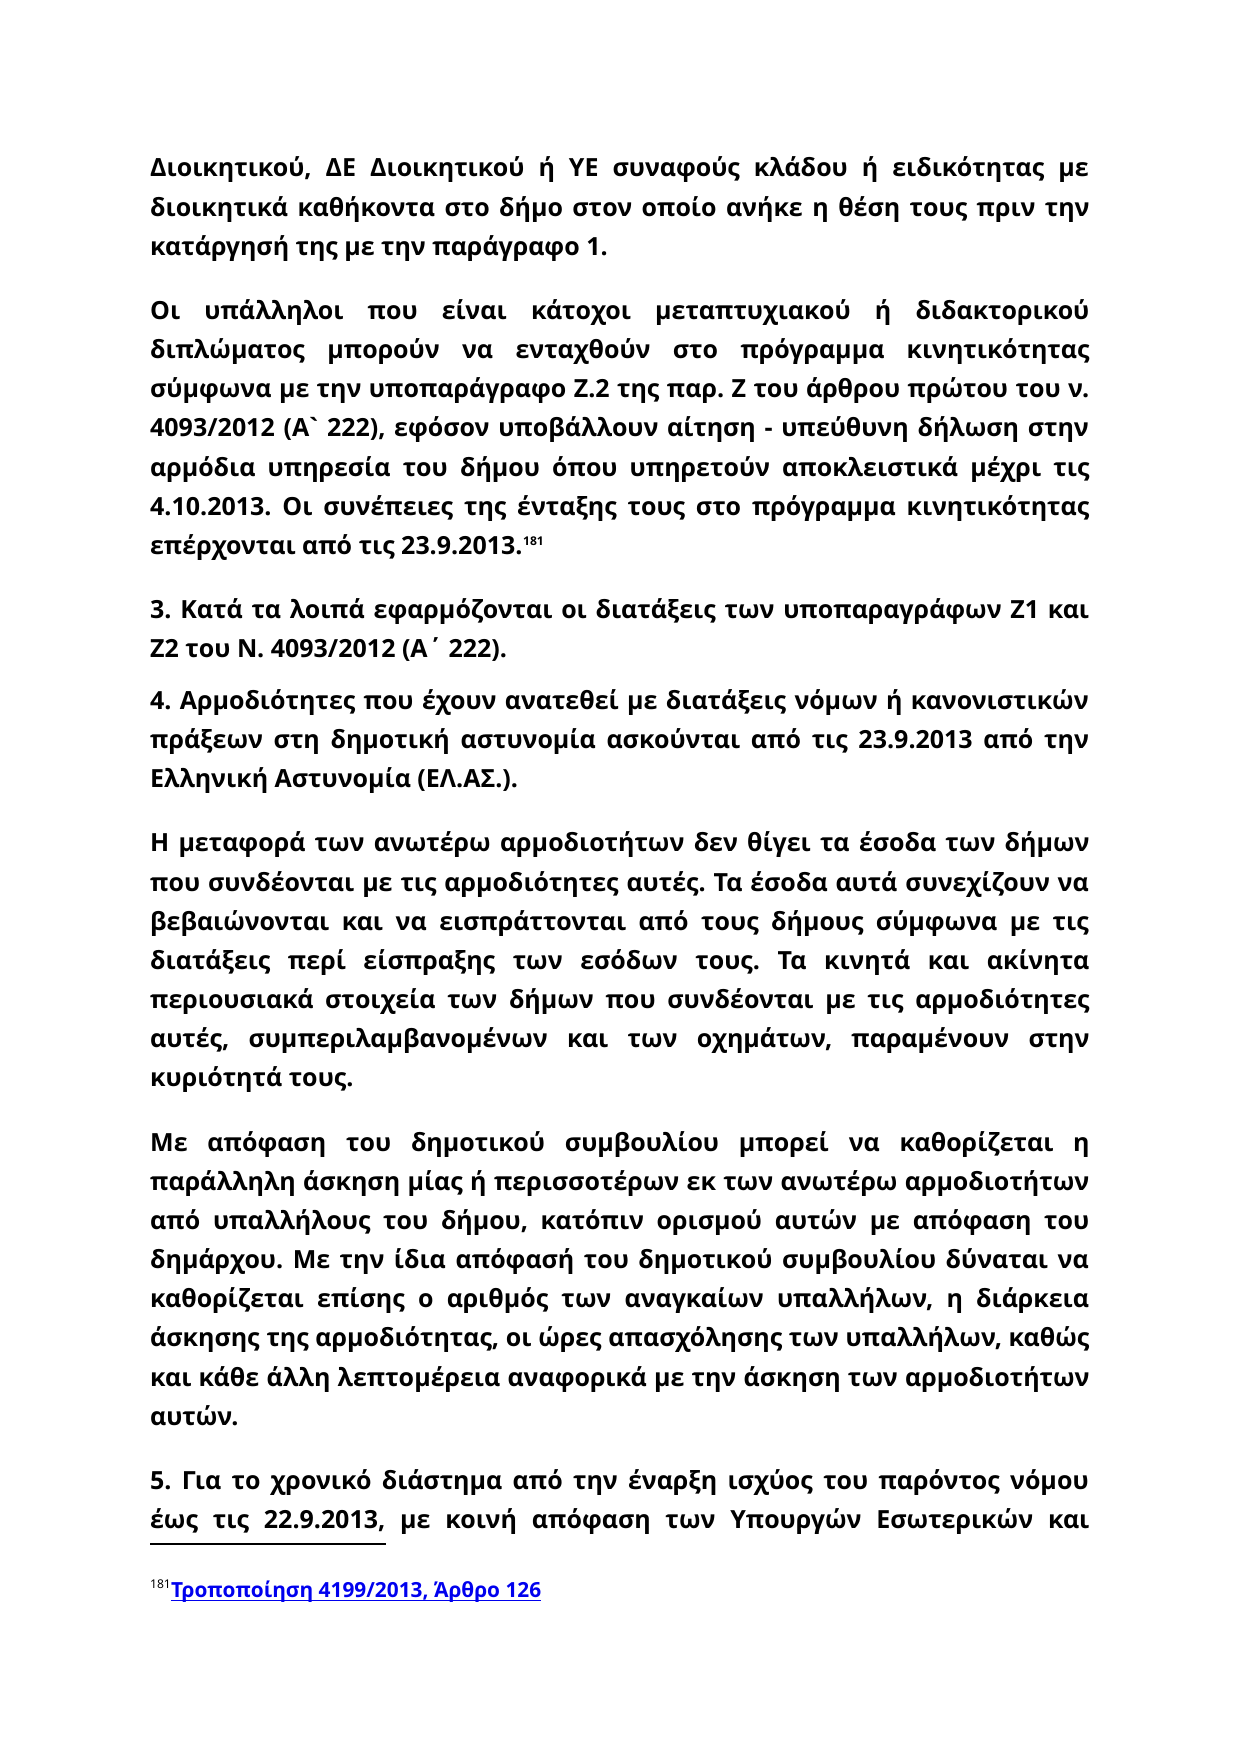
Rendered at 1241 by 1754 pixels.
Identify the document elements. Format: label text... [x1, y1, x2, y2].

text Διοικητικού, ΔΕ Διοικητικού ή ΥΕ συναφούς κλάδου ή ειδικότητας με διοικητικά καθήκοντα στο δήμο στον οποίο ανήκε η θέση τους πριν την κατάργησή της με την παράγραφο 1. [150, 150, 1090, 262]
text Η μεταφορά των ανωτέρω αρμοδιοτήτων δεν θίγει τα έσοδα των δήμων που συνδέονται με τις αρμοδιότητες αυτές. Τα έσοδα αυτά συνεχίζουν να βεβαιώνονται και να εισπράττονται από τους δήμους σύμφωνα με τις διατάξεις περί είσπραξης των εσόδων τους. Τα κινητά και ακίνητα περιουσιακά στοιχεία των δήμων που συνδέονται με τις αρμοδιότητες αυτές, συμπεριλαμβανομένων και των οχημάτων, παραμένουν στην κυριότητά τους. [150, 825, 1090, 1094]
text Τροποποίηση 4199/2013, Άρθρο 126 [150, 1576, 1090, 1604]
text Οι υπάλληλοι που είναι κάτοχοι μεταπτυχιακού ή διδακτορικού διπλώματος μπορούν να ενταχθούν στο πρόγραμμα κινητικότητας σύμφωνα με την υποπαράγραφο Ζ.2 της παρ. Ζ του άρθρου πρώτου του ν. 4093/2012 (Α` 222), εφόσον υποβάλλουν αίτηση - υπεύθυνη δήλωση στην αρμόδια υπηρεσία του δήμου όπου υπηρετούν αποκλειστικά μέχρι τις 4.10.2013. Οι συνέπειες της ένταξης τους στο πρόγραμμα κινητικότητας επέρχονται από τις 23.9.2013. [150, 292, 1090, 562]
text 5. Για το χρονικό διάστημα από την έναρξη ισχύος του παρόντος νόμου έως τις 22.9.2013, με κοινή απόφαση των Υπουργών Εσωτερικών και [150, 1462, 1090, 1536]
text Με απόφαση του δημοτικού συμβουλίου μπορεί να καθορίζεται η παράλληλη άσκηση μίας ή περισσοτέρων εκ των ανωτέρω αρμοδιοτήτων από υπαλλήλους του δήμου, κατόπιν ορισμού αυτών με απόφαση του δημάρχου. Με την ίδια απόφασή του δημοτικού συμβουλίου δύναται να καθορίζεται επίσης ο αριθμός των αναγκαίων υπαλλήλων, η διάρκεια άσκησης της αρμοδιότητας, οι ώρες απασχόλησης των υπαλλήλων, καθώς και κάθε άλλη λεπτομέρεια αναφορικά με την άσκηση των αρμοδιοτήτων αυτών. [150, 1124, 1090, 1432]
text 3. Κατά τα λοιπά εφαρμόζονται οι διατάξεις των υποπαραγράφων Ζ1 και Ζ2 του Ν. 4093/2012 (Α΄ 222). [150, 592, 1090, 665]
text 4. Αρμοδιότητες που έχουν ανατεθεί με διατάξεις νόμων ή κανονιστικών πράξεων στη δημοτική αστυνομία ασκούνται από τις 23.9.2013 από την Ελληνική Αστυνομία (ΕΛ.ΑΣ.). [150, 682, 1090, 795]
